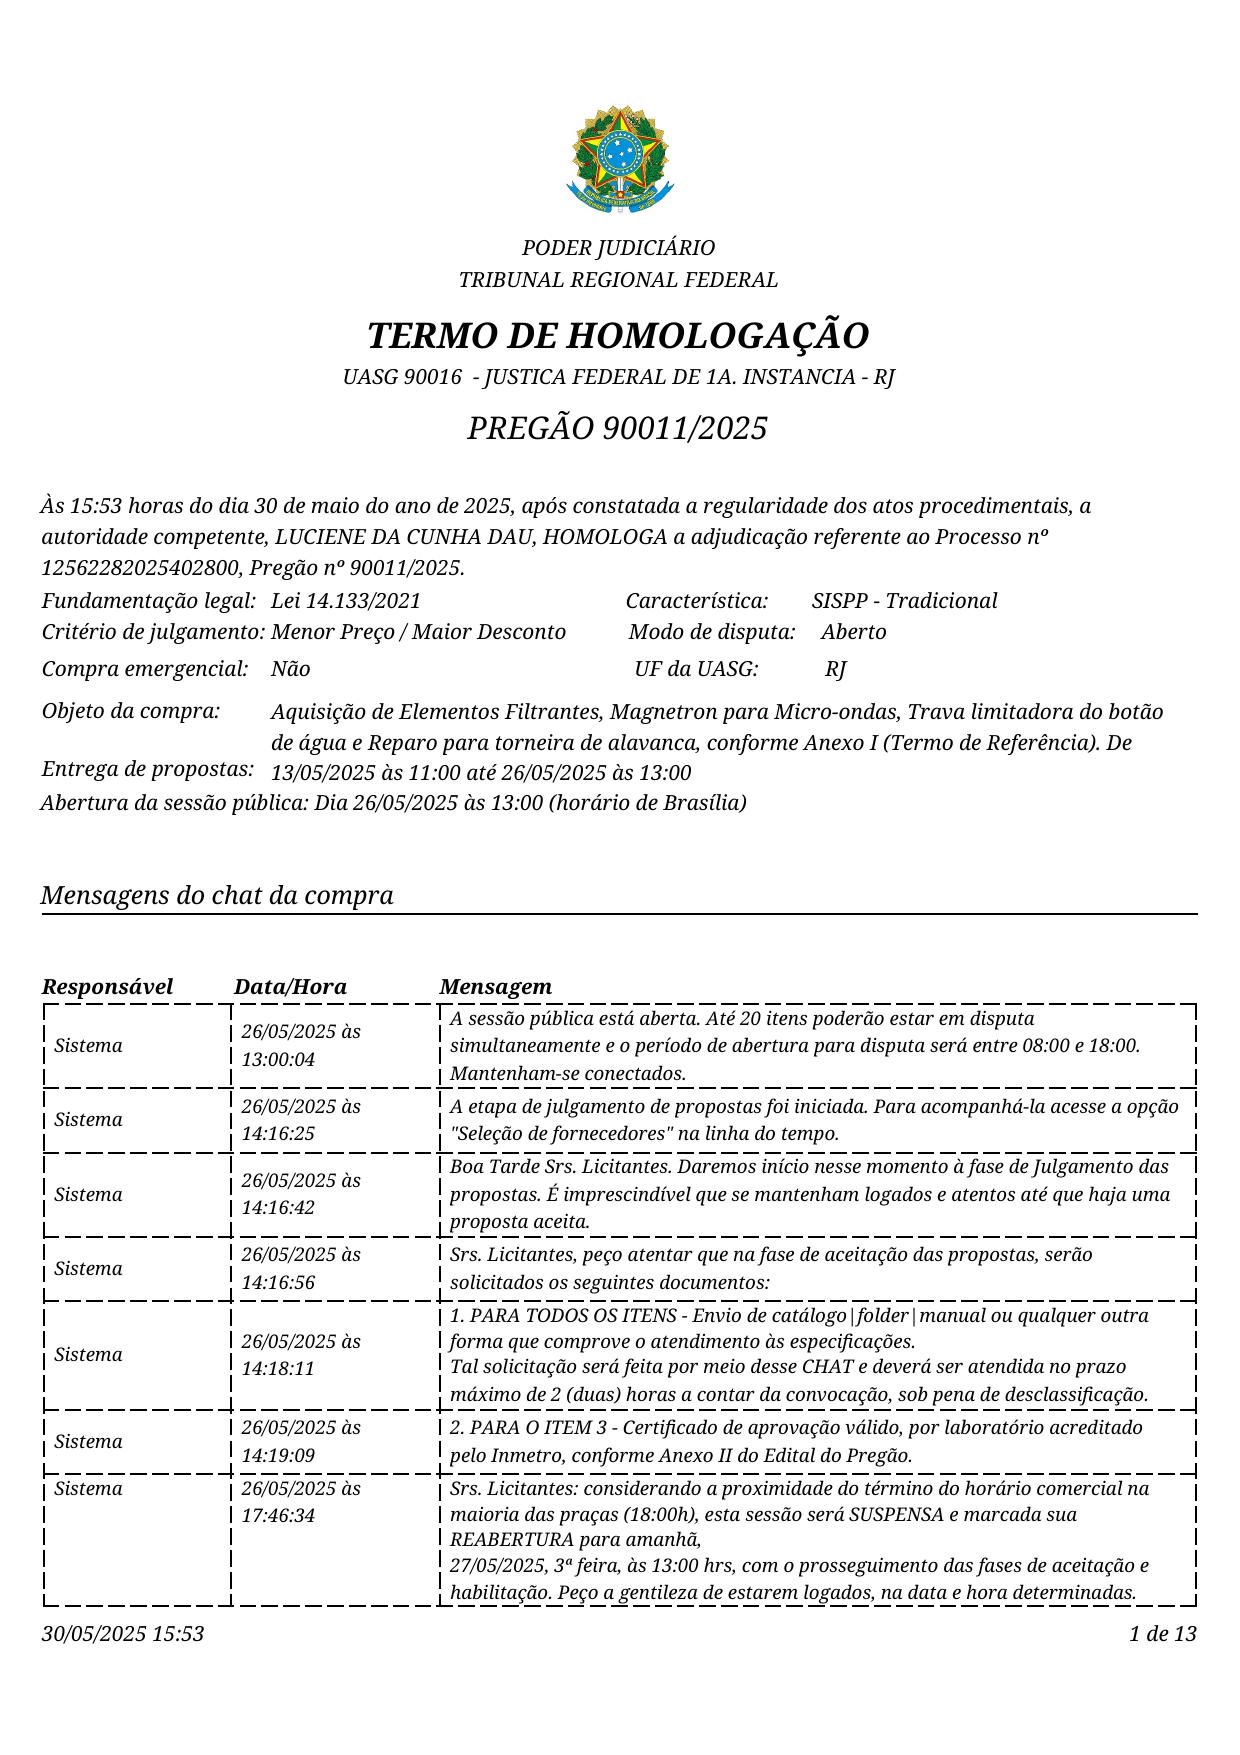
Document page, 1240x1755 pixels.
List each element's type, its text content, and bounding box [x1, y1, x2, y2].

table_header Lei 14.133/2021 Característica: SISPP - Tradicional [271, 587, 1173, 617]
subtitle PREGÃO 90011/2025 [42, 406, 1198, 449]
text Responsável Data/Hora Mensagem [42, 972, 1199, 1001]
table_cell Sistema [44, 1236, 231, 1300]
table_header Sistema [44, 1003, 231, 1087]
table_cell Sistema [44, 1409, 231, 1473]
table_cell 26/05/2025 às 17:46:34 [231, 1473, 439, 1605]
text Às 15:53 horas do dia 30 de maio do ano de 2025, após constatada a regularidade dos atos procedimentais, a autoridade competente, LUCIENE DA CUNHA DAU, HOMOLOGA a adjudicação referente ao Processo nº 12562282025402800, Pregão nº 90011/2025. [40, 491, 1199, 582]
text Abertura da sessão pública: Dia 26/05/2025 às 13:00 (horário de Brasília) [40, 788, 1199, 817]
text PODER JUDICIÁRIO [42, 233, 1198, 261]
text TRIBUNAL REGIONAL FEDERAL [42, 265, 1198, 293]
table_cell 2. PARA O ITEM 3 - Certificado de aprovação válido, por laboratório acreditado pelo Inmetro, conforme Anexo II do Edital do Pregão. [440, 1409, 1196, 1473]
table_cell Sistema [44, 1473, 231, 1605]
table_cell Compra emergencial: Objeto da compra: Entrega de propostas: [42, 654, 271, 788]
table_cell 26/05/2025 às 14:18:11 [231, 1300, 439, 1408]
table_cell Sistema [44, 1152, 231, 1236]
table_cell Menor Preço / Maior Desconto Modo de disputa: Aberto [271, 617, 1173, 654]
table_cell Srs. Licitantes: considerando a proximidade do término do horário comercial na maioria das praças (18:00h), esta sessão será SUSPENSA e marcada sua REABERTURA para amanhã, 27/05/2025, 3ª feira, às 13:00 hrs, com o prosseguimento das fases de aceitação e habilitação. Peço a gentileza de estarem logados, na data e hora determinadas. [440, 1473, 1196, 1605]
table_cell 26/05/2025 às 14:16:56 [231, 1236, 439, 1300]
table_header 26/05/2025 às 13:00:04 [231, 1003, 439, 1087]
table_cell 1. PARA TODOS OS ITENS - Envio de catálogo|folder|manual ou qualquer outra forma que comprove o atendimento às especificações. Tal solicitação será feita por meio desse CHAT e deverá ser atendida no prazo máximo de 2 (duas) horas a contar da convocação, sob pena de desclassificação. [440, 1300, 1196, 1408]
table_cell Critério de julgamento: [42, 617, 271, 654]
table_cell Não UF da UASG: RJ Aquisição de Elementos Filtrantes, Magnetron para Micro-ondas, Trava limitadora do botão de água e Reparo para torneira de alavanca, conforme Anexo I (Termo de Referência). De 13/05/2025 às 11:00 até 26/05/2025 às 13:00 [271, 654, 1173, 788]
subtitle TERMO DE HOMOLOGAÇÃO [42, 311, 1198, 359]
text Mensagens do chat da compra [40, 877, 1199, 912]
table_cell 26/05/2025 às 14:19:09 [231, 1409, 439, 1473]
table_header A sessão pública está aberta. Até 20 itens poderão estar em disputa simultaneamente e o período de abertura para disputa será entre 08:00 e 18:00. Mantenham-se conectados. [440, 1003, 1196, 1087]
table_cell 26/05/2025 às 14:16:42 [231, 1152, 439, 1236]
table_cell Sistema [44, 1300, 231, 1408]
table_cell Boa Tarde Srs. Licitantes. Daremos início nesse momento à fase de Julgamento das propostas. É imprescindível que se mantenham logados e atentos até que haja uma proposta aceita. [440, 1152, 1196, 1236]
table_cell 26/05/2025 às 14:16:25 [231, 1087, 439, 1152]
table_cell A etapa de julgamento de propostas foi iniciada. Para acompanhá-la acesse a opção "Seleção de fornecedores" na linha do tempo. [440, 1087, 1196, 1152]
text UASG 90016 - JUSTICA FEDERAL DE 1A. INSTANCIA - RJ [42, 362, 1198, 391]
table_cell Sistema [44, 1087, 231, 1152]
table_header Fundamentação legal: [42, 587, 271, 617]
table_cell Srs. Licitantes, peço atentar que na fase de aceitação das propostas, serão solicitados os seguintes documentos: [440, 1236, 1196, 1300]
